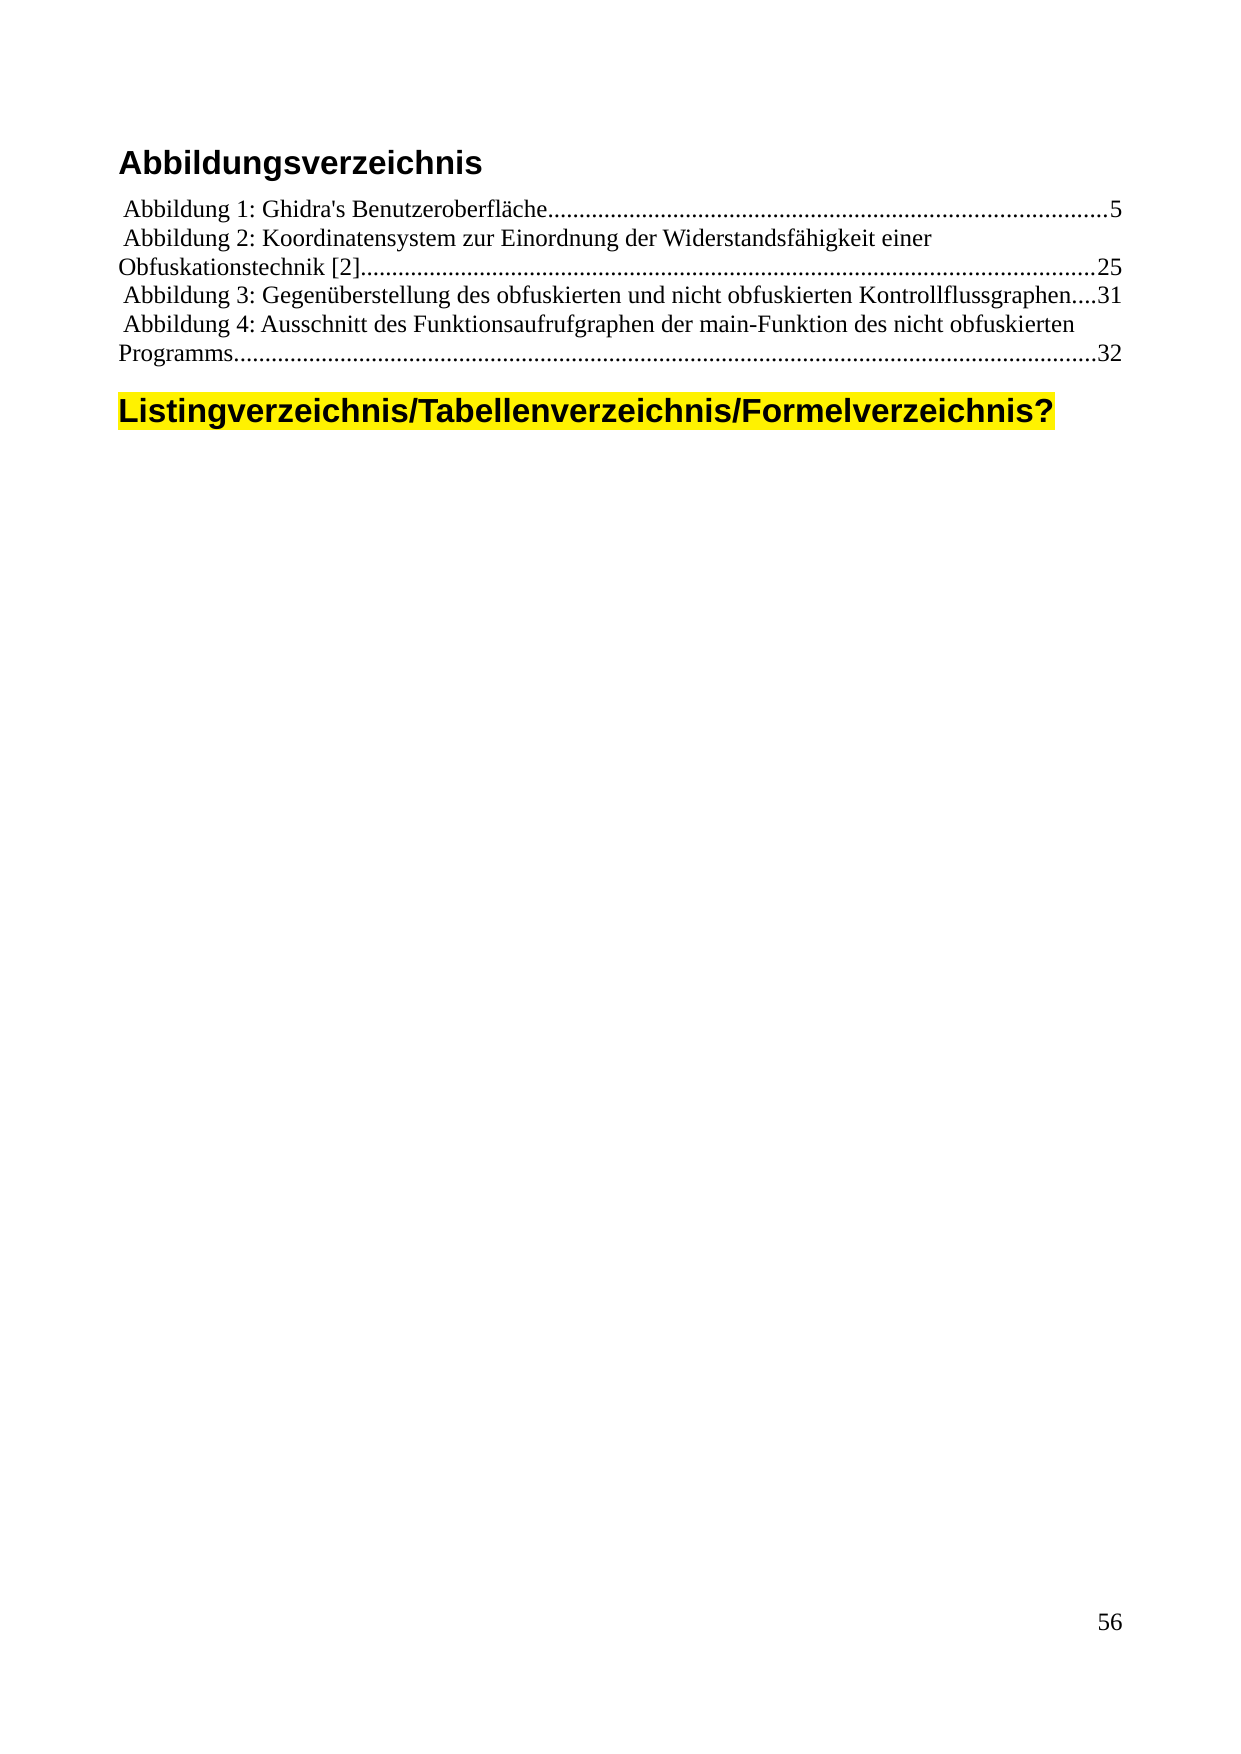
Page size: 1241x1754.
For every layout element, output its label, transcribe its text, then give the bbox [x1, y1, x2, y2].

text Abbildung 4: Ausschnitt des Funktionsaufrufgraphen der main-Funktion des nicht obfuskierten Programms. 32 [118, 309, 1122, 367]
text Abbildung 3: Gegenüberstellung des obfuskierten und nicht obfuskierten Kontrollflussgraphen 31 [118, 280, 1122, 309]
subtitle Abbildungsverzeichnis [118, 143, 1122, 182]
text Abbildung 2: Koordinatensystem zur Einordnung der Widerstandsfähigkeit einer Obfuskationstechnik [2] 25 [118, 223, 1122, 280]
text Abbildung 1: Ghidra's Benutzeroberfläche 5 [118, 194, 1122, 223]
subtitle Listingverzeichnis/Tabellenverzeichnis/Formelverzeichnis? [118, 392, 1122, 430]
